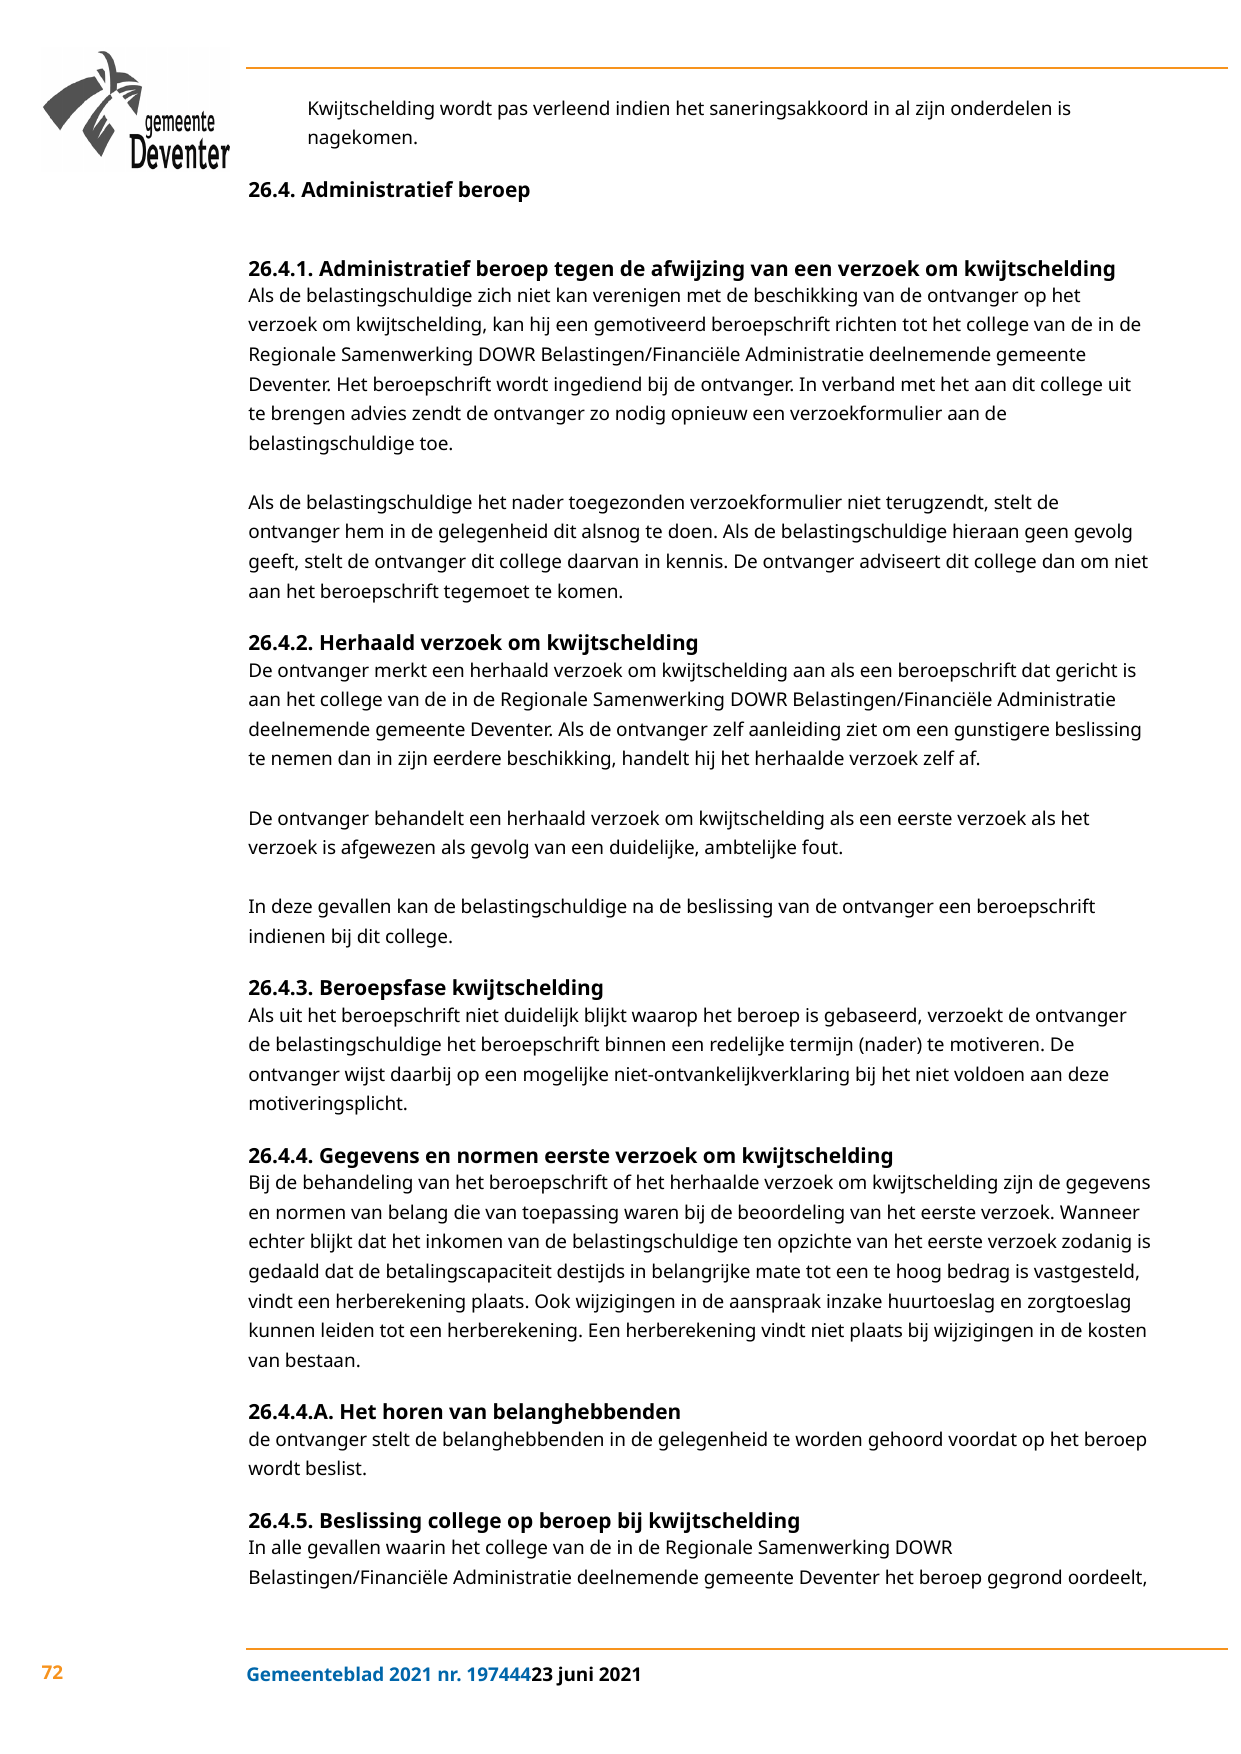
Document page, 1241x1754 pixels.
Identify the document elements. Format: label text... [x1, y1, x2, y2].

text 26.4.4. Gegevens en normen eerste verzoek om kwijtschelding [248, 1141, 1152, 1169]
text De ontvanger behandelt een herhaald verzoek om kwijtschelding als een eerste verzoek als het verzoek is afgewezen als gevolg van een duidelijke, ambtelijke fout. [248, 805, 1152, 860]
text 26.4.4.A. Het horen van belanghebbenden [248, 1397, 1152, 1426]
text Bij de behandeling van het beroepschrift of het herhaalde verzoek om kwijtschelding zijn de gegevens en normen van belang die van toepassing waren bij de beoordeling van het eerste verzoek. Wanneer echter blijkt dat het inkomen van de belastingschuldige ten opzichte van het eerste verzoek zodanig is gedaald dat de betalingscapaciteit destijds in belangrijke mate tot een te hoog bedrag is vastgesteld, vindt een herberekening plaats. Ook wijzigingen in de aanspraak inzake huurtoeslag en zorgtoeslag kunnen leiden tot een herberekening. Een herberekening vindt niet plaats bij wijzigingen in de kosten van bestaan. [248, 1169, 1152, 1373]
picture [41, 47, 231, 172]
text Als uit het beroepschrift niet duidelijk blijkt waarop het beroep is gebaseerd, verzoekt de ontvanger de belastingschuldige het beroepschrift binnen een redelijke termijn (nader) te motiveren. De ontvanger wijst daarbij op een mogelijke niet-ontvankelijkverklaring bij het niet voldoen aan deze motiveringsplicht. [248, 1002, 1152, 1116]
text 26.4.3. Beroepsfase kwijtschelding [248, 973, 1152, 1002]
text 26.4.2. Herhaald verzoek om kwijtschelding [248, 628, 1152, 657]
text Als de belastingschuldige het nader toegezonden verzoekformulier niet terugzendt, stelt de ontvanger hem in de gelegenheid dit alsnog te doen. Als de belastingschuldige hieraan geen gevolg geeft, stelt de ontvanger dit college daarvan in kennis. De ontvanger adviseert dit college dan om niet aan het beroepschrift tegemoet te komen. [248, 489, 1152, 604]
text De ontvanger merkt een herhaald verzoek om kwijtschelding aan als een beroepschrift dat gericht is aan het college van de in de Regionale Samenwerking DOWR Belastingen/Financiële Administratie deelnemende gemeente Deventer. Als de ontvanger zelf aanleiding ziet om een gunstigere beslissing te nemen dan in zijn eerdere beschikking, handelt hij het herhaalde verzoek zelf af. [248, 657, 1152, 771]
text 26.4. Administratief beroep [248, 175, 1152, 203]
text Als de belastingschuldige zich niet kan verenigen met de beschikking van de ontvanger op het verzoek om kwijtschelding, kan hij een gemotiveerd beroepschrift richten tot het college van de in de Regionale Samenwerking DOWR Belastingen/Financiële Administratie deelnemende gemeente Deventer. Het beroepschrift wordt ingediend bij de ontvanger. In verband met het aan dit college uit te brengen advies zendt de ontvanger zo nodig opnieuw een verzoekformulier aan de belastingschuldige toe. [248, 282, 1152, 456]
text de ontvanger stelt de belanghebbenden in de gelegenheid te worden gehoord voordat op het beroep wordt beslist. [248, 1426, 1152, 1481]
list Kwijtschelding wordt pas verleend indien het saneringsakkoord in al zijn onderdelen is nagekomen. [248, 95, 1152, 150]
text 26.4.5. Beslissing college op beroep bij kwijtschelding [248, 1506, 1152, 1534]
text In alle gevallen waarin het college van de in de Regionale Samenwerking DOWR Belastingen/Financiële Administratie deelnemende gemeente Deventer het beroep gegrond oordeelt, [248, 1534, 1152, 1589]
text 26.4.1. Administratief beroep tegen de afwijzing van een verzoek om kwijtschelding [248, 254, 1152, 282]
text In deze gevallen kan de belastingschuldige na de beslissing van de ontvanger een beroepschrift indienen bij dit college. [248, 893, 1152, 949]
